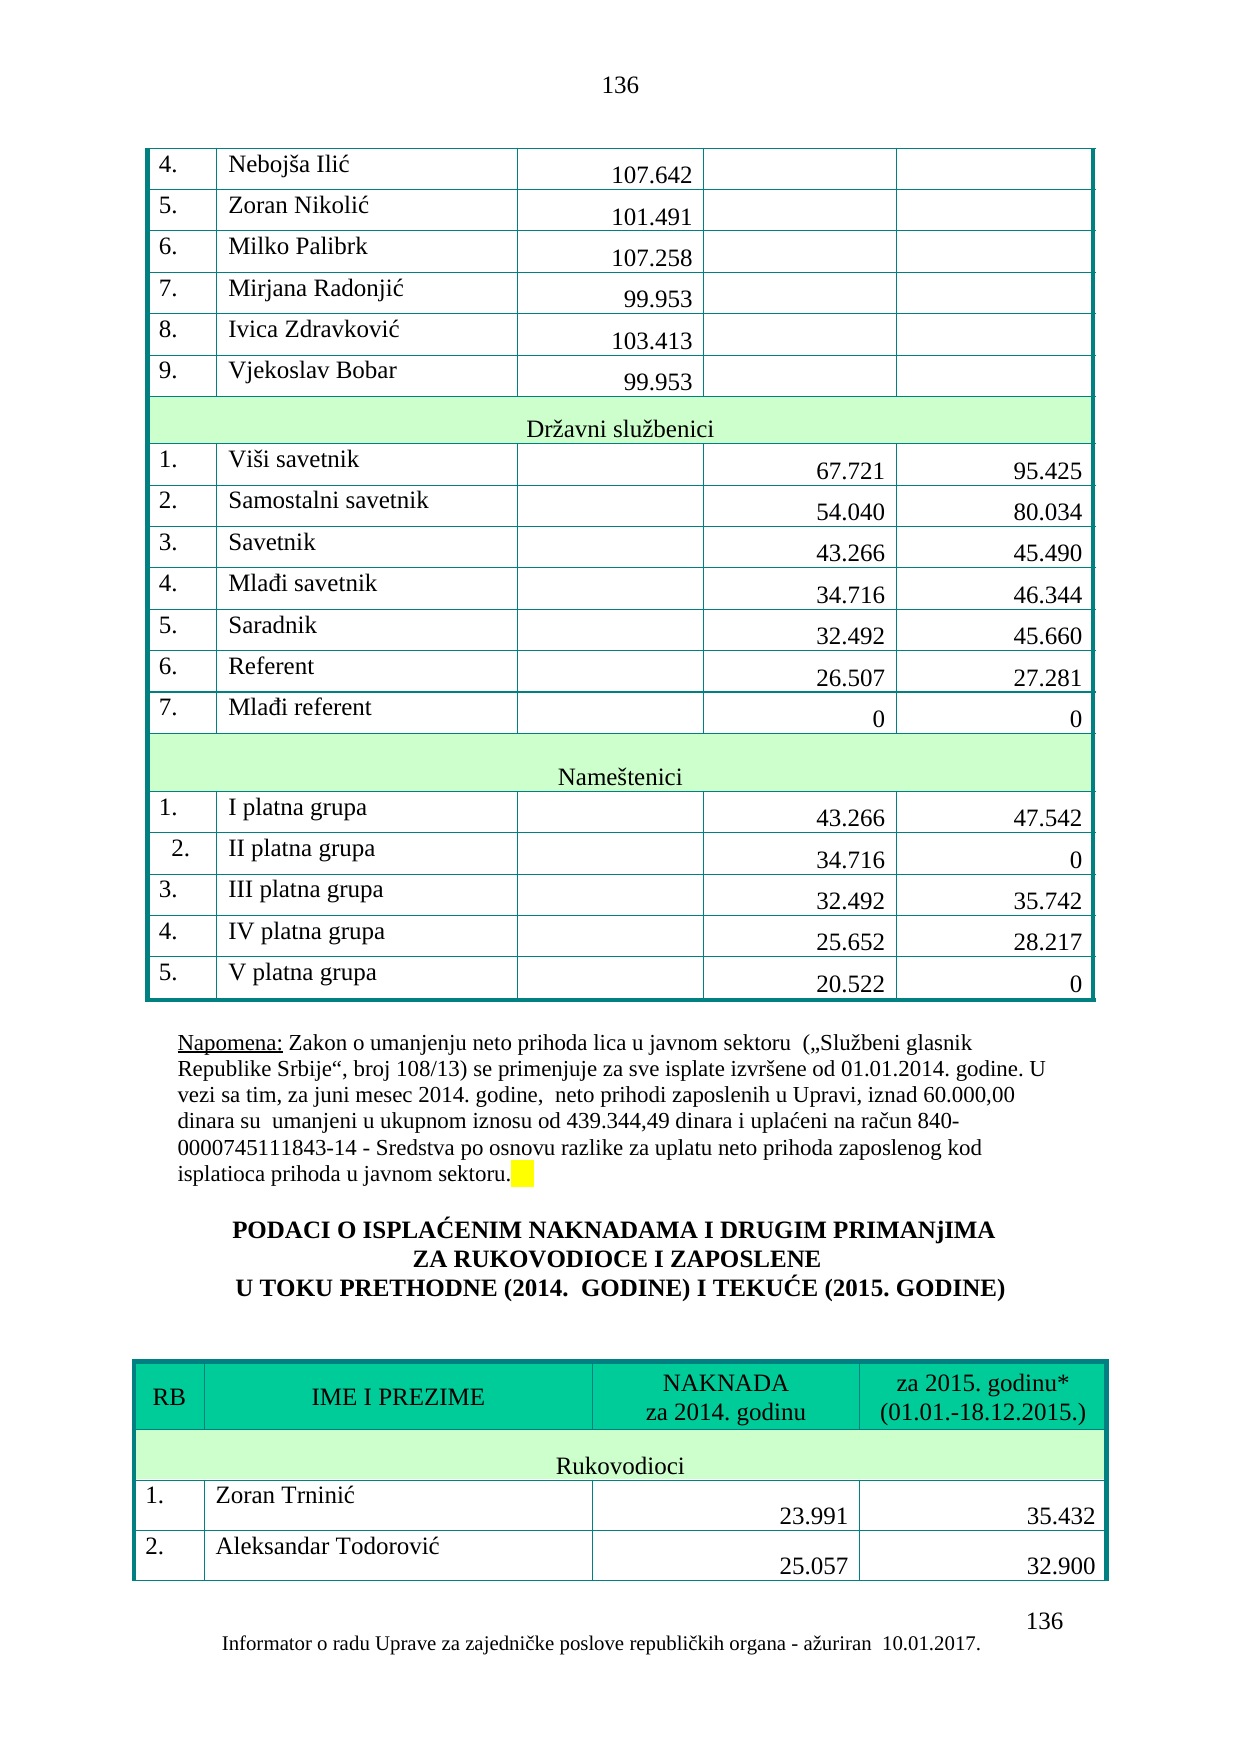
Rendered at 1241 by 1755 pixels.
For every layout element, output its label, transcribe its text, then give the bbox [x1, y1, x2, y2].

table_cell Mirjana Radonjić [217, 273, 517, 313]
table_cell [518, 916, 703, 956]
table_cell Zoran Nikolić [217, 190, 517, 230]
table_cell 45.490 [897, 527, 1091, 567]
table_cell Zoran Trninić [205, 1481, 592, 1530]
table_cell Viši savetnik [217, 444, 517, 484]
table_cell 45.660 [897, 610, 1091, 650]
table_cell 101.491 [518, 190, 703, 230]
table_cell 0 [897, 833, 1091, 873]
table_cell 20.522 [704, 957, 896, 997]
table_cell 0 [897, 957, 1091, 997]
table_cell [518, 486, 703, 526]
table_cell 32.492 [704, 610, 896, 650]
table_cell 27.281 [897, 651, 1091, 691]
table_cell [518, 957, 703, 997]
table_cell 2. [136, 1531, 204, 1580]
table_cell [897, 231, 1091, 272]
table_cell 34.716 [704, 568, 896, 609]
table_cell [518, 875, 703, 915]
table_cell [897, 190, 1091, 230]
table_header NAKNADA za 2014. godinu [593, 1364, 859, 1429]
table_cell Nebojša Ilić [217, 149, 517, 189]
table_cell 46.344 [897, 568, 1091, 609]
table_cell Rukovodioci [136, 1430, 1104, 1479]
table_header za 2015. godinu* (01.01.-18.12.2015.) [860, 1364, 1104, 1429]
table_cell [518, 693, 703, 733]
table_cell 4. [150, 568, 216, 609]
table_cell 35.742 [897, 875, 1091, 915]
table_cell 32.900 [860, 1531, 1104, 1580]
table_cell 4. [150, 916, 216, 956]
table_cell 99.953 [518, 356, 703, 396]
table_cell 34.716 [704, 833, 896, 873]
table_header RB [136, 1364, 204, 1429]
table_cell 1. [136, 1481, 204, 1530]
table_cell Savetnik [217, 527, 517, 567]
table_cell Mlađi referent [217, 693, 517, 733]
table_cell Vjekoslav Bobar [217, 356, 517, 396]
table_cell 26.507 [704, 651, 896, 691]
table_cell Samostalni savetnik [217, 486, 517, 526]
table_cell 23.991 [593, 1481, 859, 1530]
table_cell I platna grupa [217, 792, 517, 832]
table_cell 28.217 [897, 916, 1091, 956]
table_cell [704, 314, 896, 354]
text U TOKU PRETHODNE (2014. GODINE) I TEKUĆE (2015. GODINE) [177, 1273, 1063, 1302]
text Napomena: Zakon o umanjenju neto prihoda lica u javnom sektoru („Službeni glasnik Republike Srbije“, broj 108/13) se primenjuje za sve isplate izvršene od 01.01.2014. godine. U vezi sa tim, za juni mesec 2014. godine, neto prihodi zaposlenih u Upravi, iznad 60.000,00 dinara su umanjeni u ukupnom iznosu od 439.344,49 dinara i uplaćeni na račun 840-0000745111843-14 - Sredstva po osnovu razlike za uplatu neto prihoda zaposlenog kod isplatioca prihoda u javnom sektoru. [177, 1028, 1063, 1187]
table_cell [897, 356, 1091, 396]
table_cell 5. [150, 957, 216, 997]
table_cell Milko Palibrk [217, 231, 517, 272]
table_cell 4. [150, 149, 216, 189]
table_cell 54.040 [704, 486, 896, 526]
table_cell 2. [150, 486, 216, 526]
table_cell 9. [150, 356, 216, 396]
table_cell 25.652 [704, 916, 896, 956]
table_cell [518, 444, 703, 484]
table_cell II platna grupa [217, 833, 517, 873]
table_cell 43.266 [704, 527, 896, 567]
table_cell [518, 527, 703, 567]
table_cell Saradnik [217, 610, 517, 650]
table_cell 25.057 [593, 1531, 859, 1580]
table_cell 107.258 [518, 231, 703, 272]
table_cell 80.034 [897, 486, 1091, 526]
table_cell Nameštenici [150, 734, 1091, 791]
table_cell 43.266 [704, 792, 896, 832]
table_cell Državni službenici [150, 397, 1091, 443]
table_cell Aleksandar Todorović [205, 1531, 592, 1580]
table_header IME I PREZIME [205, 1364, 592, 1429]
table_cell 0 [704, 693, 896, 733]
table_cell 6. [150, 231, 216, 272]
table_cell 5. [150, 190, 216, 230]
table_cell [518, 568, 703, 609]
table_cell [518, 833, 703, 873]
table_cell [518, 610, 703, 650]
table_cell [518, 651, 703, 691]
table_cell 0 [897, 693, 1091, 733]
table_cell 35.432 [860, 1481, 1104, 1530]
table_cell 5. [150, 610, 216, 650]
table_cell 2. [150, 833, 216, 873]
table_cell [897, 314, 1091, 354]
table_cell 47.542 [897, 792, 1091, 832]
table_cell Mlađi savetnik [217, 568, 517, 609]
table_cell 7. [150, 273, 216, 313]
table_cell 8. [150, 314, 216, 354]
table_cell 67.721 [704, 444, 896, 484]
table_cell 95.425 [897, 444, 1091, 484]
table_cell 103.413 [518, 314, 703, 354]
text ZA RUKOVODIOCE I ZAPOSLENE [177, 1244, 1063, 1273]
table_cell [897, 273, 1091, 313]
text PODACI O ISPLAĆENIM NAKNADAMA I DRUGIM PRIMANјIMA [177, 1215, 1063, 1244]
table_cell 99.953 [518, 273, 703, 313]
table_cell [704, 149, 896, 189]
table_cell [704, 356, 896, 396]
table_cell III platna grupa [217, 875, 517, 915]
table_cell 1. [150, 792, 216, 832]
table_cell Referent [217, 651, 517, 691]
table_cell [518, 792, 703, 832]
table_cell 7. [150, 693, 216, 733]
table_cell IV platna grupa [217, 916, 517, 956]
table_cell 32.492 [704, 875, 896, 915]
table_cell 107.642 [518, 149, 703, 189]
table_cell Ivica Zdravković [217, 314, 517, 354]
table_cell [897, 149, 1091, 189]
table_cell 6. [150, 651, 216, 691]
table_cell [704, 231, 896, 272]
table_cell V platna grupa [217, 957, 517, 997]
table_cell [704, 273, 896, 313]
table_cell 3. [150, 875, 216, 915]
table_cell [704, 190, 896, 230]
table_cell 3. [150, 527, 216, 567]
table_cell 1. [150, 444, 216, 484]
